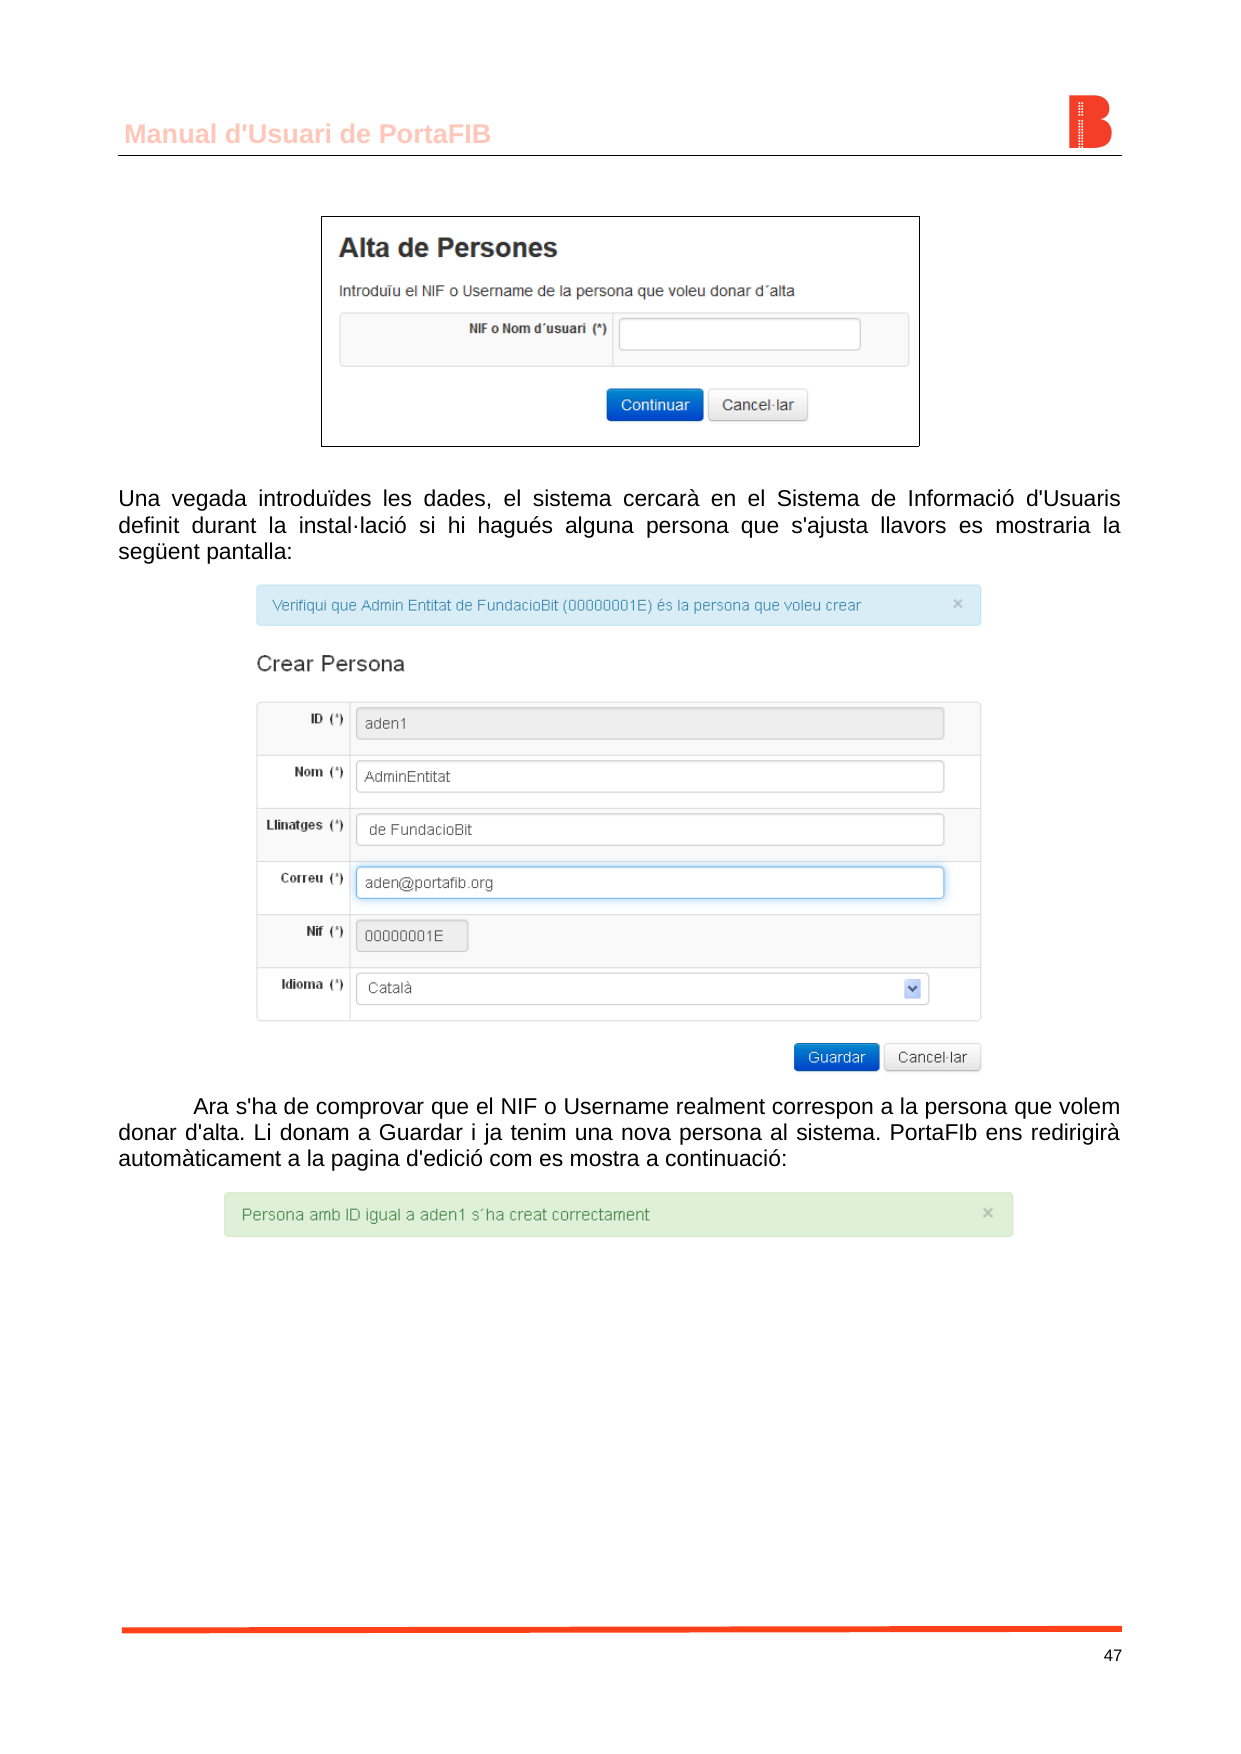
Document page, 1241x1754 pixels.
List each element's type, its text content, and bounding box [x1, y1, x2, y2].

text Ara s'ha de comprovar que el NIF o Username realment correspon a la persona que volem donar d'alta. Li donam a Guardar i ja tenim una nova persona al sistema. PortaFIb ens redirigirà automàticament a la pagina d'edició com es mostra a continuació: [118, 1093, 1122, 1172]
picture [324, 218, 917, 444]
picture [250, 576, 990, 1081]
picture [1063, 94, 1117, 150]
text Una vegada introduïdes les dades, el sistema cercarà en el Sistema de Informació d'Usuaris definit durant la instal·lació si hi hagués alguna persona que s'ajusta llavors es mostraria la següent pantalla: [118, 485, 1122, 564]
picture [216, 1184, 1024, 1250]
